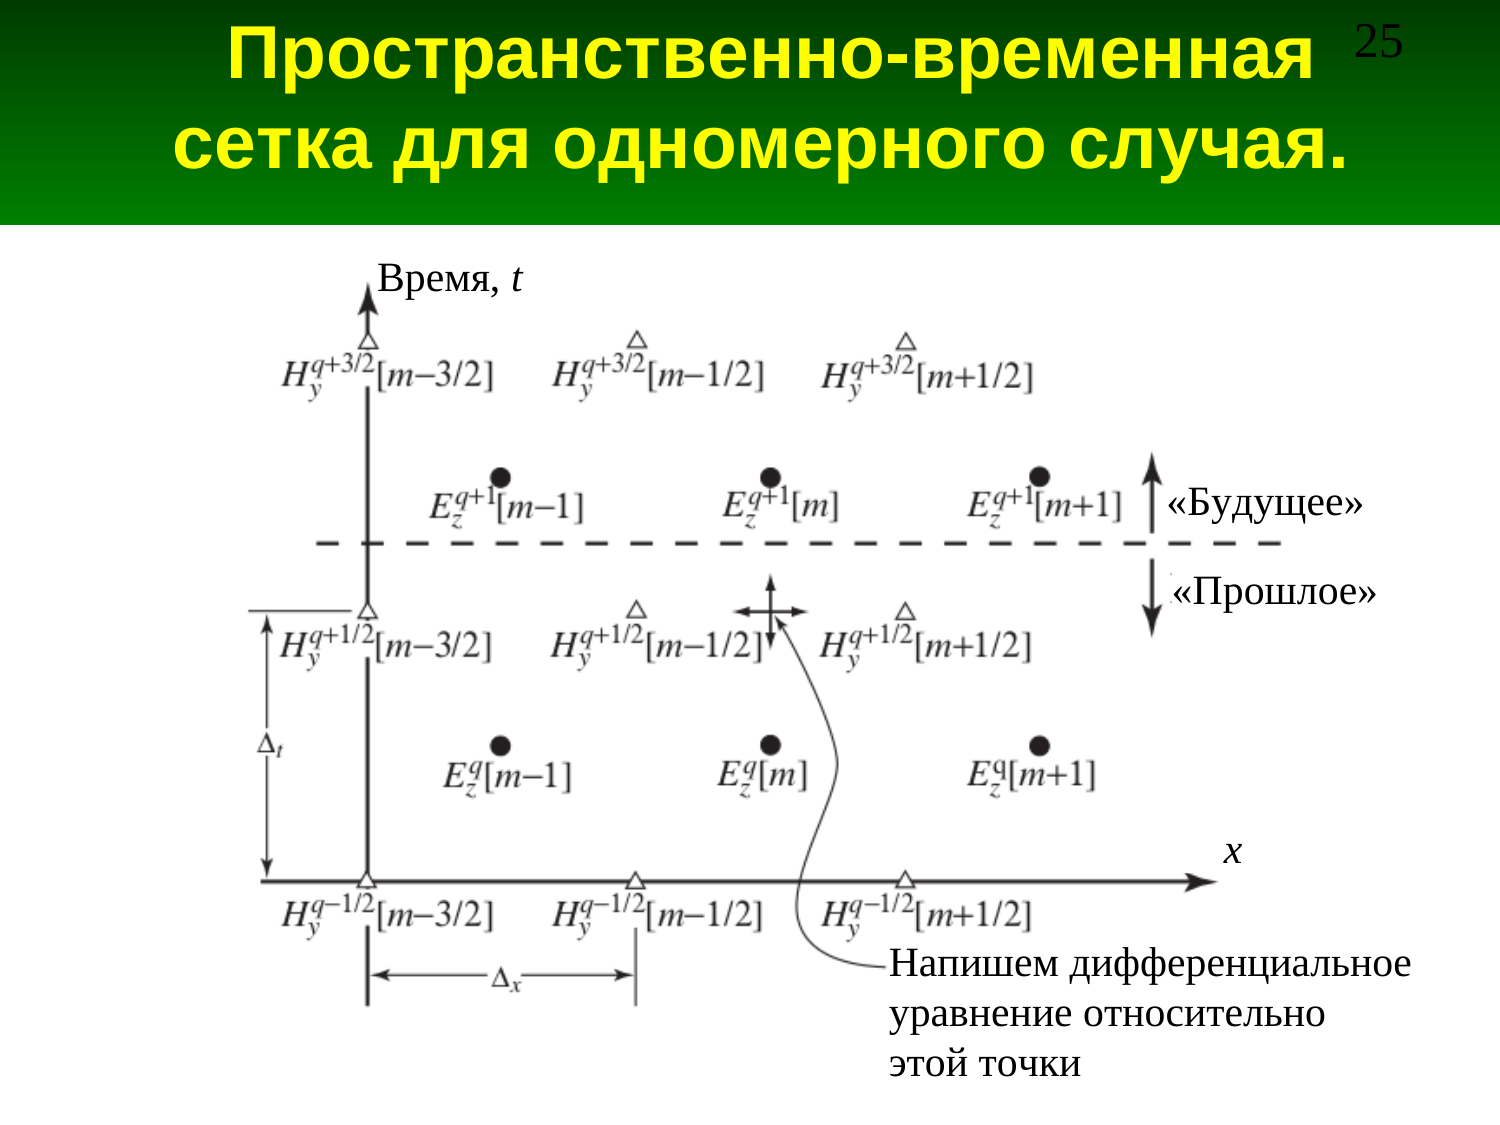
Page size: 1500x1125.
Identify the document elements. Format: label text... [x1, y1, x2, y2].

text_box Время, t [362, 242, 538, 307]
title Пространственно-временная сетка для одномерного случая. [123, 0, 1399, 192]
text_box Напишем дифференциальное уравнение относительно этой точки [874, 927, 1427, 1093]
text_box x [1041, 814, 1323, 880]
picture [188, 230, 1356, 1067]
text_box «Прошлое» [1156, 555, 1394, 620]
text_box «Будущее» [1151, 466, 1376, 532]
